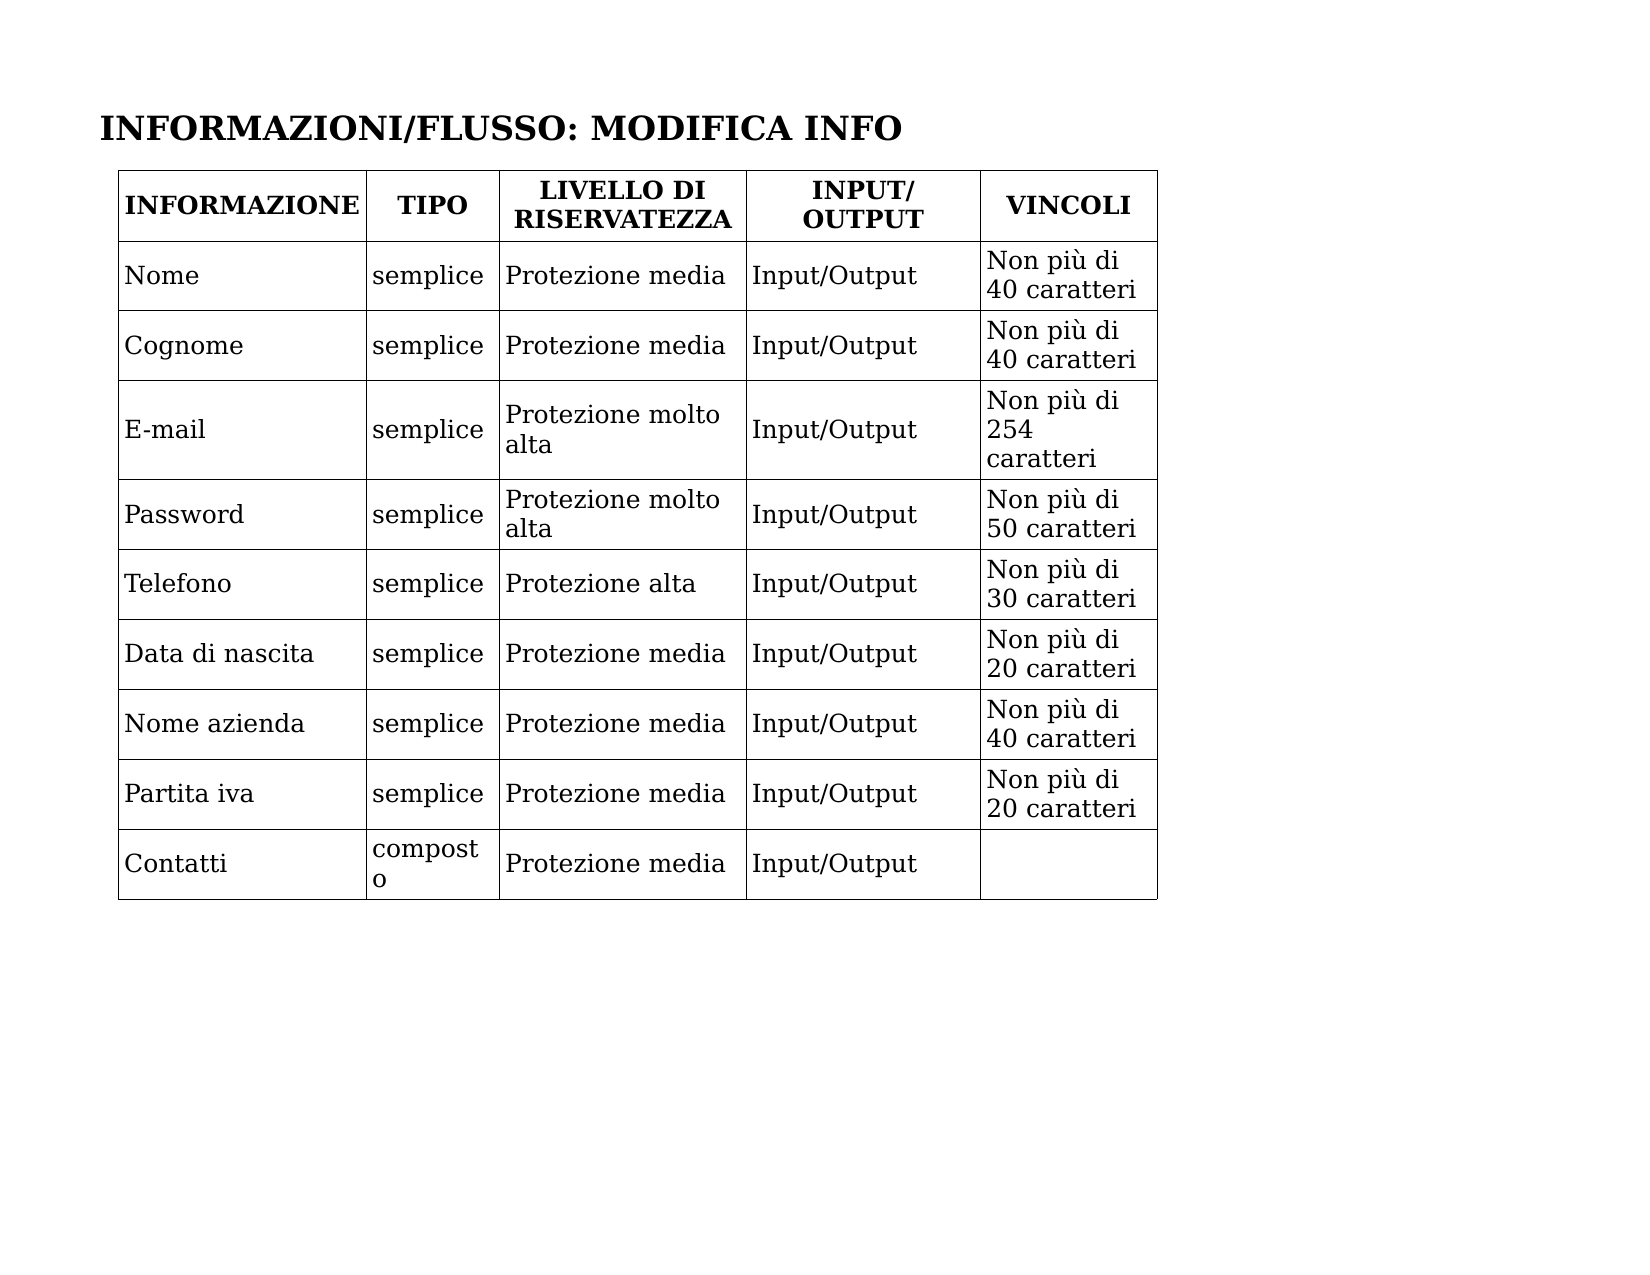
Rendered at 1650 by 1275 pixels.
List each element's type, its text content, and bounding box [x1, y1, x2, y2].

table_cell Protezione molto alta [500, 381, 746, 479]
table_cell Cognome [119, 311, 366, 380]
table_cell E-mail [119, 381, 366, 479]
table_cell Protezione media [500, 311, 746, 380]
table_cell semplice [367, 242, 499, 310]
table_cell Non più di 40 caratteri [981, 311, 1157, 380]
subtitle INFORMAZIONI/FLUSSO: MODIFICA INFO [99, 109, 1569, 148]
table_cell Protezione alta [500, 550, 746, 619]
table_cell Input/Output [747, 550, 980, 619]
table_cell Non più di 40 caratteri [981, 690, 1157, 759]
table_cell Input/Output [747, 760, 980, 829]
table_header LIVELLO DI RISERVATEZZA [500, 171, 746, 241]
table_cell semplice [367, 620, 499, 689]
table_cell Password [119, 480, 366, 549]
table_cell Protezione media [500, 830, 746, 899]
table_cell Telefono [119, 550, 366, 619]
table_cell Input/Output [747, 381, 980, 479]
table_cell Protezione media [500, 760, 746, 829]
table_cell Protezione media [500, 242, 746, 310]
table_cell semplice [367, 550, 499, 619]
table_cell Non più di 20 caratteri [981, 620, 1157, 689]
table_cell Data di nascita [119, 620, 366, 689]
table_cell Nome [119, 242, 366, 310]
table_cell Partita iva [119, 760, 366, 829]
table_cell Input/Output [747, 480, 980, 549]
table_cell Input/Output [747, 242, 980, 310]
table_cell Protezione media [500, 620, 746, 689]
table_cell Non più di 40 caratteri [981, 242, 1157, 310]
table_header INFORMAZIONE [119, 171, 366, 241]
table_cell Input/Output [747, 311, 980, 380]
table_cell Nome azienda [119, 690, 366, 759]
table_cell Non più di 254 caratteri [981, 381, 1157, 479]
table_cell Non più di 30 caratteri [981, 550, 1157, 619]
table_cell semplice [367, 311, 499, 380]
table_cell Input/Output [747, 620, 980, 689]
table_cell semplice [367, 690, 499, 759]
table_cell Protezione molto alta [500, 480, 746, 549]
table_header TIPO [367, 171, 499, 241]
table_header INPUT/OUTPUT [747, 171, 980, 241]
table_cell Input/Output [747, 830, 980, 899]
table_cell Contatti [119, 830, 366, 899]
table_header VINCOLI [981, 171, 1157, 241]
table_cell Input/Output [747, 690, 980, 759]
table_cell Non più di 20 caratteri [981, 760, 1157, 829]
table_cell semplice [367, 760, 499, 829]
table_cell composto [367, 830, 499, 899]
table_cell semplice [367, 480, 499, 549]
table_cell Non più di 50 caratteri [981, 480, 1157, 549]
table_cell [981, 830, 1157, 899]
table_cell Protezione media [500, 690, 746, 759]
table_cell semplice [367, 381, 499, 479]
